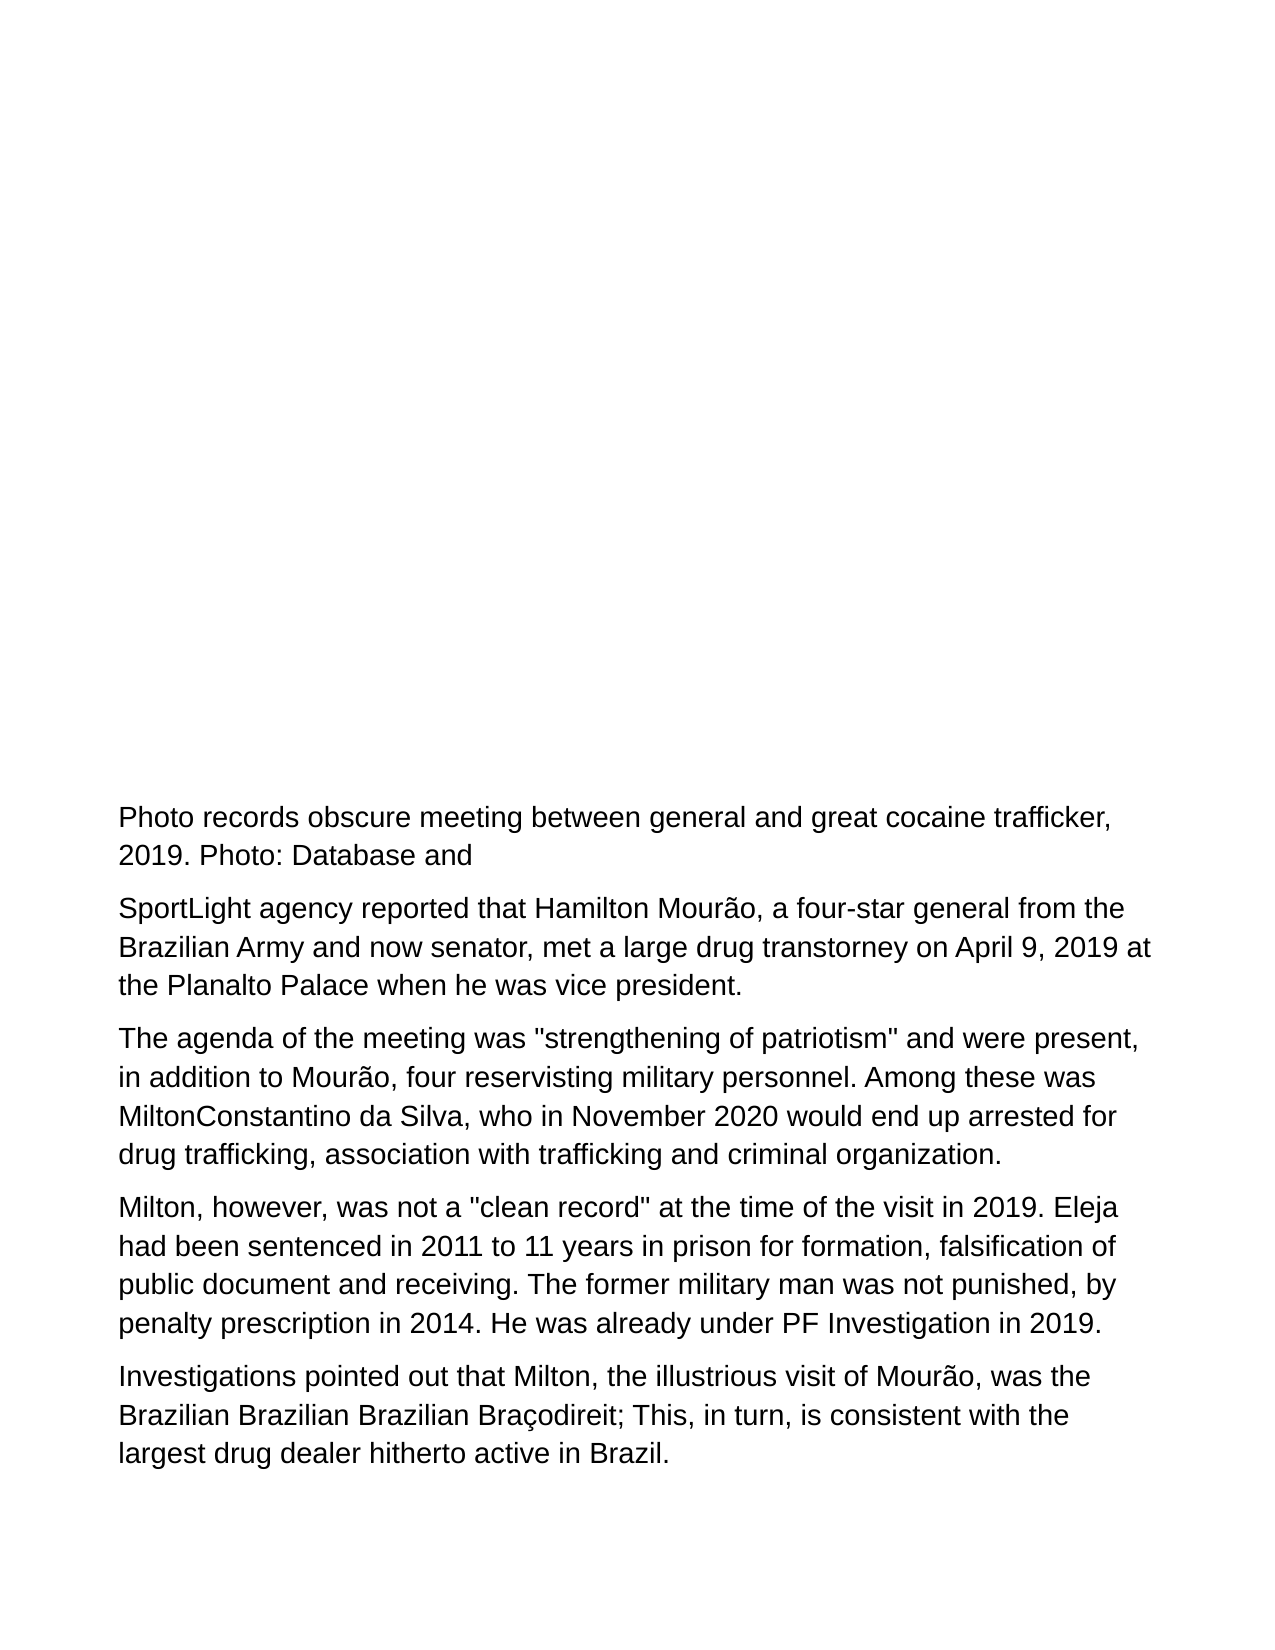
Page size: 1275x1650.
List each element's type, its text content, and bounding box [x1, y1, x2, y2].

text The agenda of the meeting was "strengthening of patriotism" and were present, in addition to Mourão, four reservisting military personnel. Among these was MiltonConstantino da Silva, who in November 2020 would end up arrested for drug trafficking, association with trafficking and criminal organization. [118, 1021, 1157, 1171]
text Milton, however, was not a "clean record" at the time of the visit in 2019. Eleja had been sentenced in 2011 to 11 years in prison for formation, falsification of public document and receiving. The former military man was not punished, by penalty prescription in 2014. He was already under PF Investigation in 2019. [118, 1190, 1157, 1339]
text Photo records obscure meeting between general and great cocaine trafficker, 2019. Photo: Database and [118, 118, 1157, 872]
text SportLight agency reported that Hamilton Mourão, a four-star general from the Brazilian Army and now senator, met a large drug transtorney on April 9, 2019 at the Planalto Palace when he was vice president. [118, 891, 1157, 1002]
text Investigations pointed out that Milton, the illustrious visit of Mourão, was the Brazilian Brazilian Brazilian Braçodireit; This, in turn, is consistent with the largest drug dealer hitherto active in Brazil. [118, 1359, 1157, 1469]
